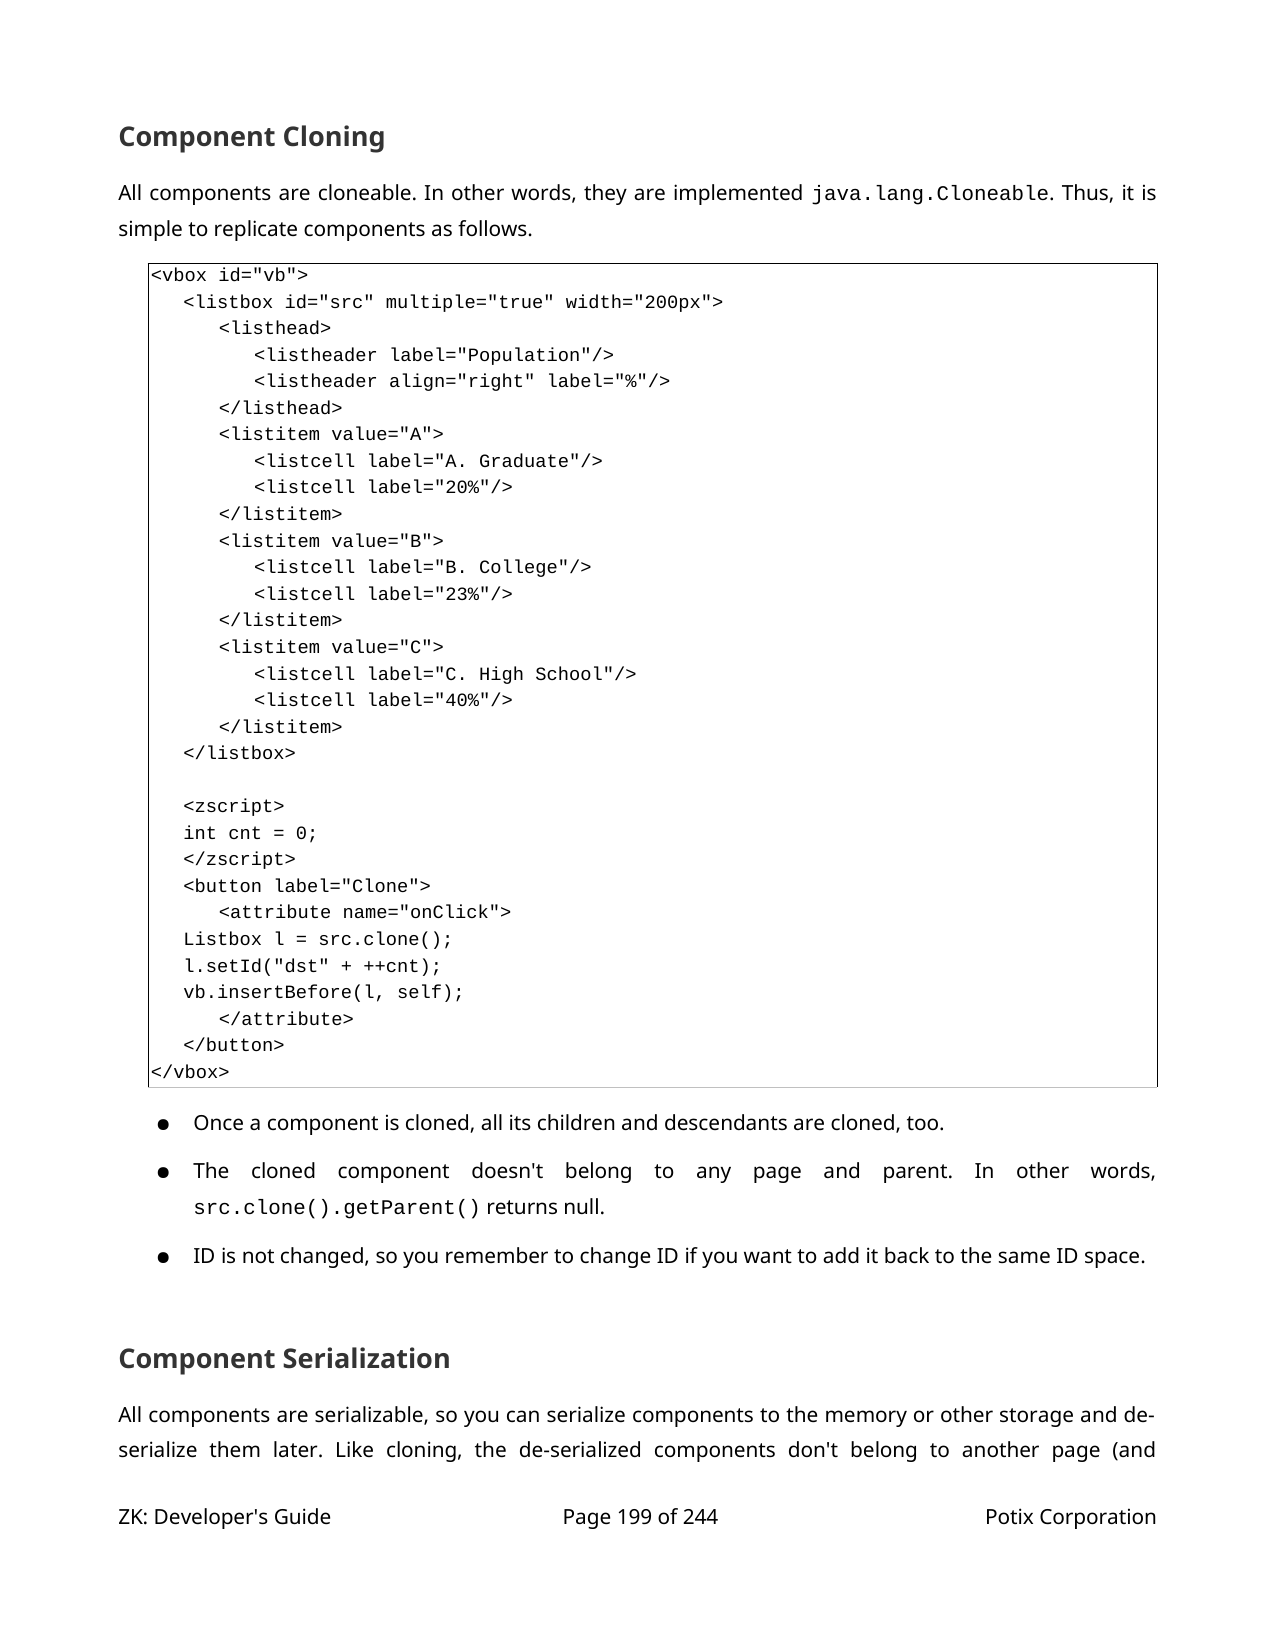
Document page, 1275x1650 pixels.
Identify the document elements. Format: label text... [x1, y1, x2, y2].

list The cloned component doesn't belong to any page and parent. In other words, src.clone().getParent() returns null. [156, 1157, 1157, 1220]
text <vbox id="vb"> <listbox id="src" multiple="true" width="200px"> <listhead> <listheader label="Population"/> <listheader align="right" label="%"/> </listhead> <listitem value="A"> <listcell label="A. Graduate"/> <listcell label="20%"/> </listitem> <listitem value="B"> <listcell label="B. College"/> <listcell label="23%"/> </listitem> <listitem value="C"> <listcell label="C. High School"/> <listcell label="40%"/> </listitem> </listbox> <zscript> int cnt = 0; </zscript> <button label="Clone"> <attribute name="onClick"> Listbox l = src.clone(); l.setId("dst" + ++cnt); vb.insertBefore(l, self); </attribute> </button> </vbox> [149, 264, 1157, 1087]
subtitle Component Serialization [118, 1340, 1157, 1377]
list Once a component is cloned, all its children and descendants are cloned, too. [156, 1108, 1157, 1136]
subtitle Component Cloning [118, 118, 1157, 155]
text All components are serializable, so you can serialize components to the memory or other storage and de-serialize them later. Like cloning, the de-serialized components don't belong to another page (and [118, 1400, 1157, 1464]
text All components are cloneable. In other words, they are implemented java.lang.Cloneable. Thus, it is simple to replicate components as follows. [118, 178, 1157, 242]
list ID is not changed, so you remember to change ID if you want to add it back to the same ID space. [156, 1241, 1157, 1269]
